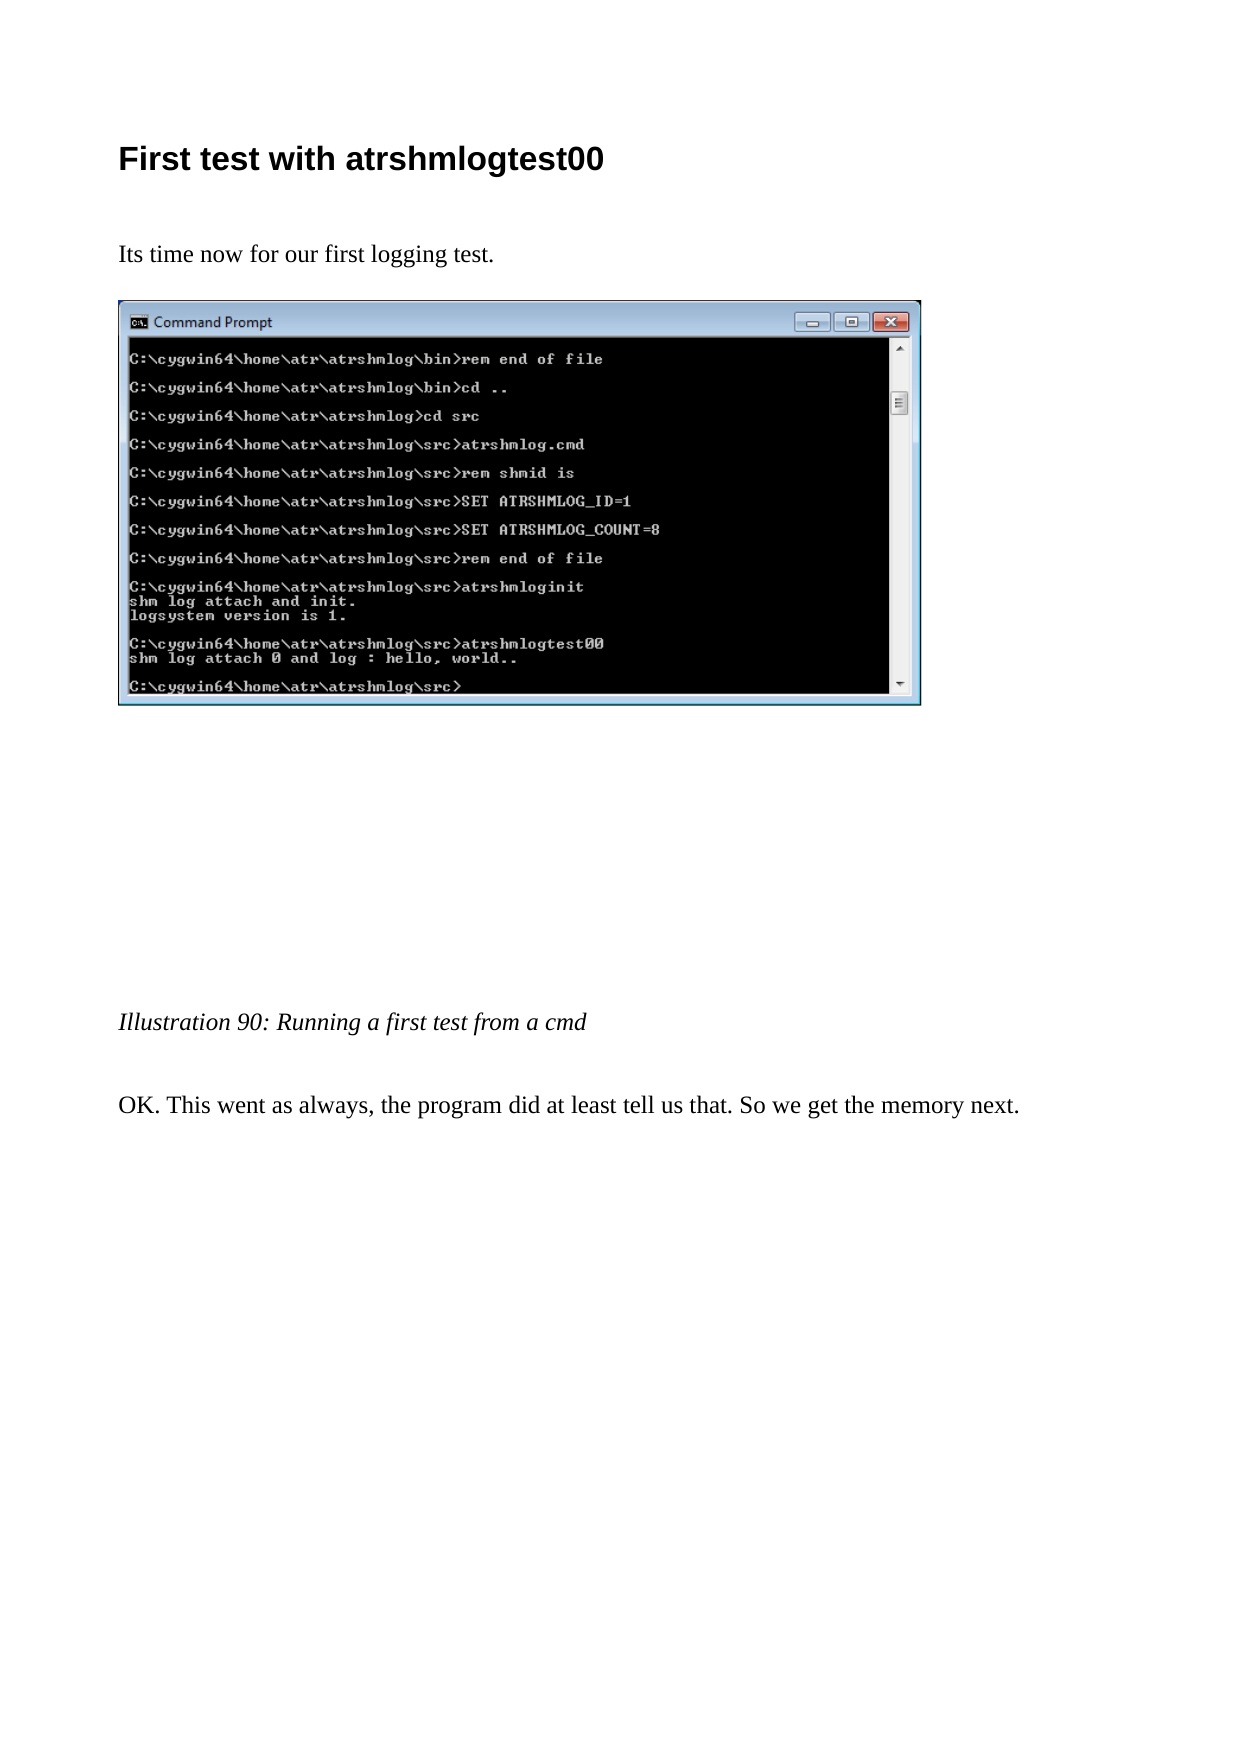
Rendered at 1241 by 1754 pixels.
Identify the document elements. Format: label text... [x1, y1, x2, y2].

text Its time now for our first logging test. [118, 239, 1122, 268]
text OK. This went as always, the program did at least tell us that. So we get the memory next. [118, 1091, 1122, 1119]
subtitle First test with atrshmlogtest00 [118, 139, 1122, 178]
picture [118, 300, 1123, 1007]
text Illustration 90: Running a first test from a cmd [118, 1007, 1122, 1036]
